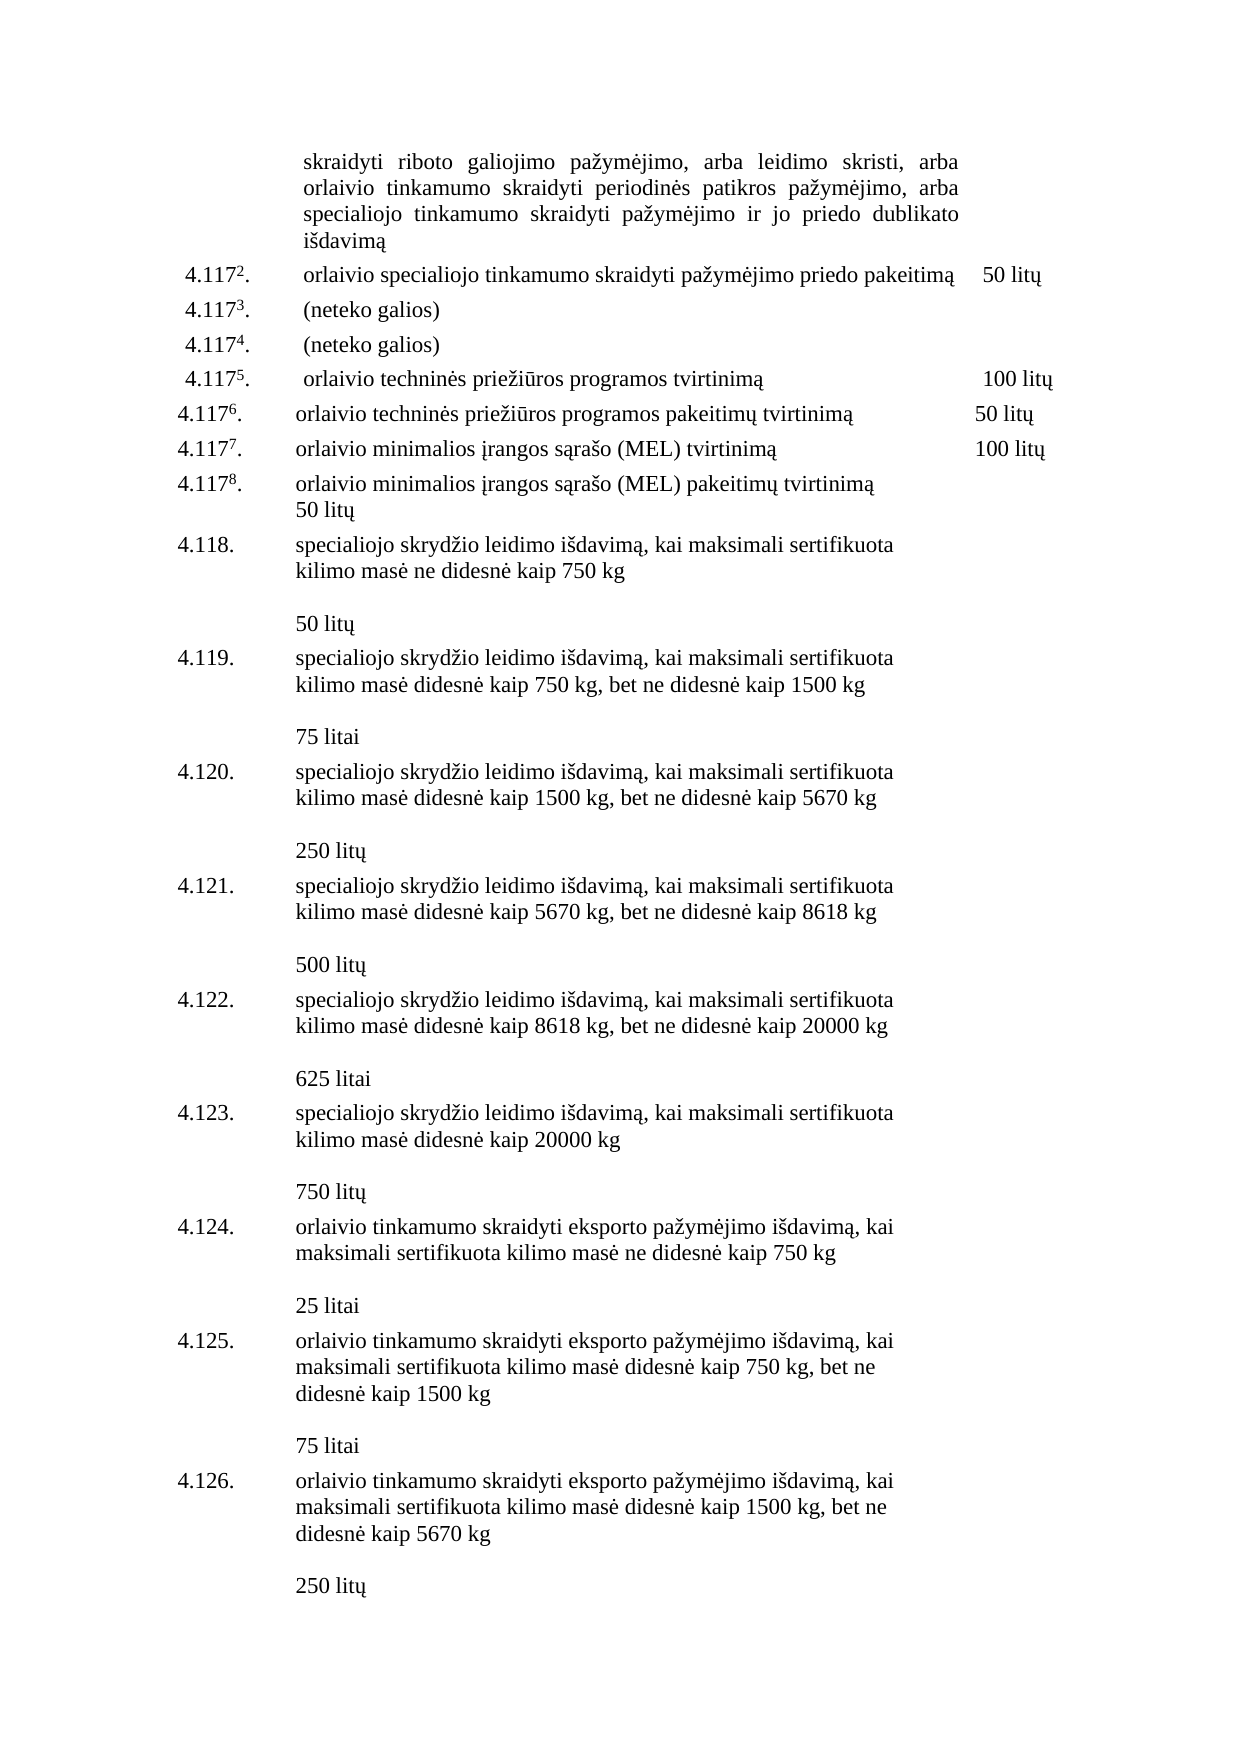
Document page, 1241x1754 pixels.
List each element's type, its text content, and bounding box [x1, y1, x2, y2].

text 4.118. specialiojo skrydžio leidimo išdavimą, kai maksimali sertifikuota kilimo masė ne didesnė kaip 750 kg 50 litų [177, 531, 945, 636]
table_cell [971, 148, 1144, 261]
text 4.121. specialiojo skrydžio leidimo išdavimą, kai maksimali sertifikuota kilimo masė didesnė kaip 5670 kg, bet ne didesnė kaip 8618 kg 500 litų [177, 872, 945, 977]
table_cell [971, 331, 1144, 366]
text 4.1176. orlaivio techninės priežiūros programos pakeitimų tvirtinimą 50 litų [177, 400, 1122, 427]
text 4.119. specialiojo skrydžio leidimo išdavimą, kai maksimali sertifikuota kilimo masė didesnė kaip 750 kg, bet ne didesnė kaip 1500 kg 75 litai [177, 644, 945, 750]
text 4.123. specialiojo skrydžio leidimo išdavimą, kai maksimali sertifikuota kilimo masė didesnė kaip 20000 kg 750 litų [177, 1099, 945, 1205]
table_cell (neteko galios) [292, 331, 971, 366]
table_cell skraidyti riboto galiojimo pažymėjimo, arba leidimo skristi, arba orlaivio tinkamumo skraidyti periodinės patikros pažymėjimo, arba specialiojo tinkamumo skraidyti pažymėjimo ir jo priedo dublikato išdavimą [292, 148, 971, 261]
table_cell 100 litų [971, 366, 1144, 400]
table_cell [174, 148, 292, 261]
table_cell 4.1172. [174, 261, 292, 296]
text 4.120. specialiojo skrydžio leidimo išdavimą, kai maksimali sertifikuota kilimo masė didesnė kaip 1500 kg, bet ne didesnė kaip 5670 kg 250 litų [177, 758, 945, 863]
text 4.122. specialiojo skrydžio leidimo išdavimą, kai maksimali sertifikuota kilimo masė didesnė kaip 8618 kg, bet ne didesnė kaip 20000 kg 625 litai [177, 986, 945, 1091]
table_cell 4.1173. [174, 296, 292, 331]
table_cell 50 litų [971, 261, 1144, 296]
table_cell orlaivio techninės priežiūros programos tvirtinimą [292, 366, 971, 400]
table_cell (neteko galios) [292, 296, 971, 331]
text 4.125. orlaivio tinkamumo skraidyti eksporto pažymėjimo išdavimą, kai maksimali sertifikuota kilimo masė didesnė kaip 750 kg, bet ne didesnė kaip 1500 kg 75 litai [177, 1327, 945, 1459]
text 4.126. orlaivio tinkamumo skraidyti eksporto pažymėjimo išdavimą, kai maksimali sertifikuota kilimo masė didesnė kaip 1500 kg, bet ne didesnė kaip 5670 kg 250 litų [177, 1467, 945, 1599]
table_cell [971, 296, 1144, 331]
text 4.124. orlaivio tinkamumo skraidyti eksporto pažymėjimo išdavimą, kai maksimali sertifikuota kilimo masė ne didesnė kaip 750 kg 25 litai [177, 1213, 945, 1318]
table_cell orlaivio specialiojo tinkamumo skraidyti pažymėjimo priedo pakeitimą [292, 261, 971, 296]
table_cell 4.1174. [174, 331, 292, 366]
table_cell 4.1175. [174, 366, 292, 400]
text 4.1178. orlaivio minimalios įrangos sąrašo (MEL) pakeitimų tvirtinimą 50 litų [177, 469, 945, 522]
text 4.1177. orlaivio minimalios įrangos sąrašo (MEL) tvirtinimą 100 litų [177, 435, 1122, 461]
